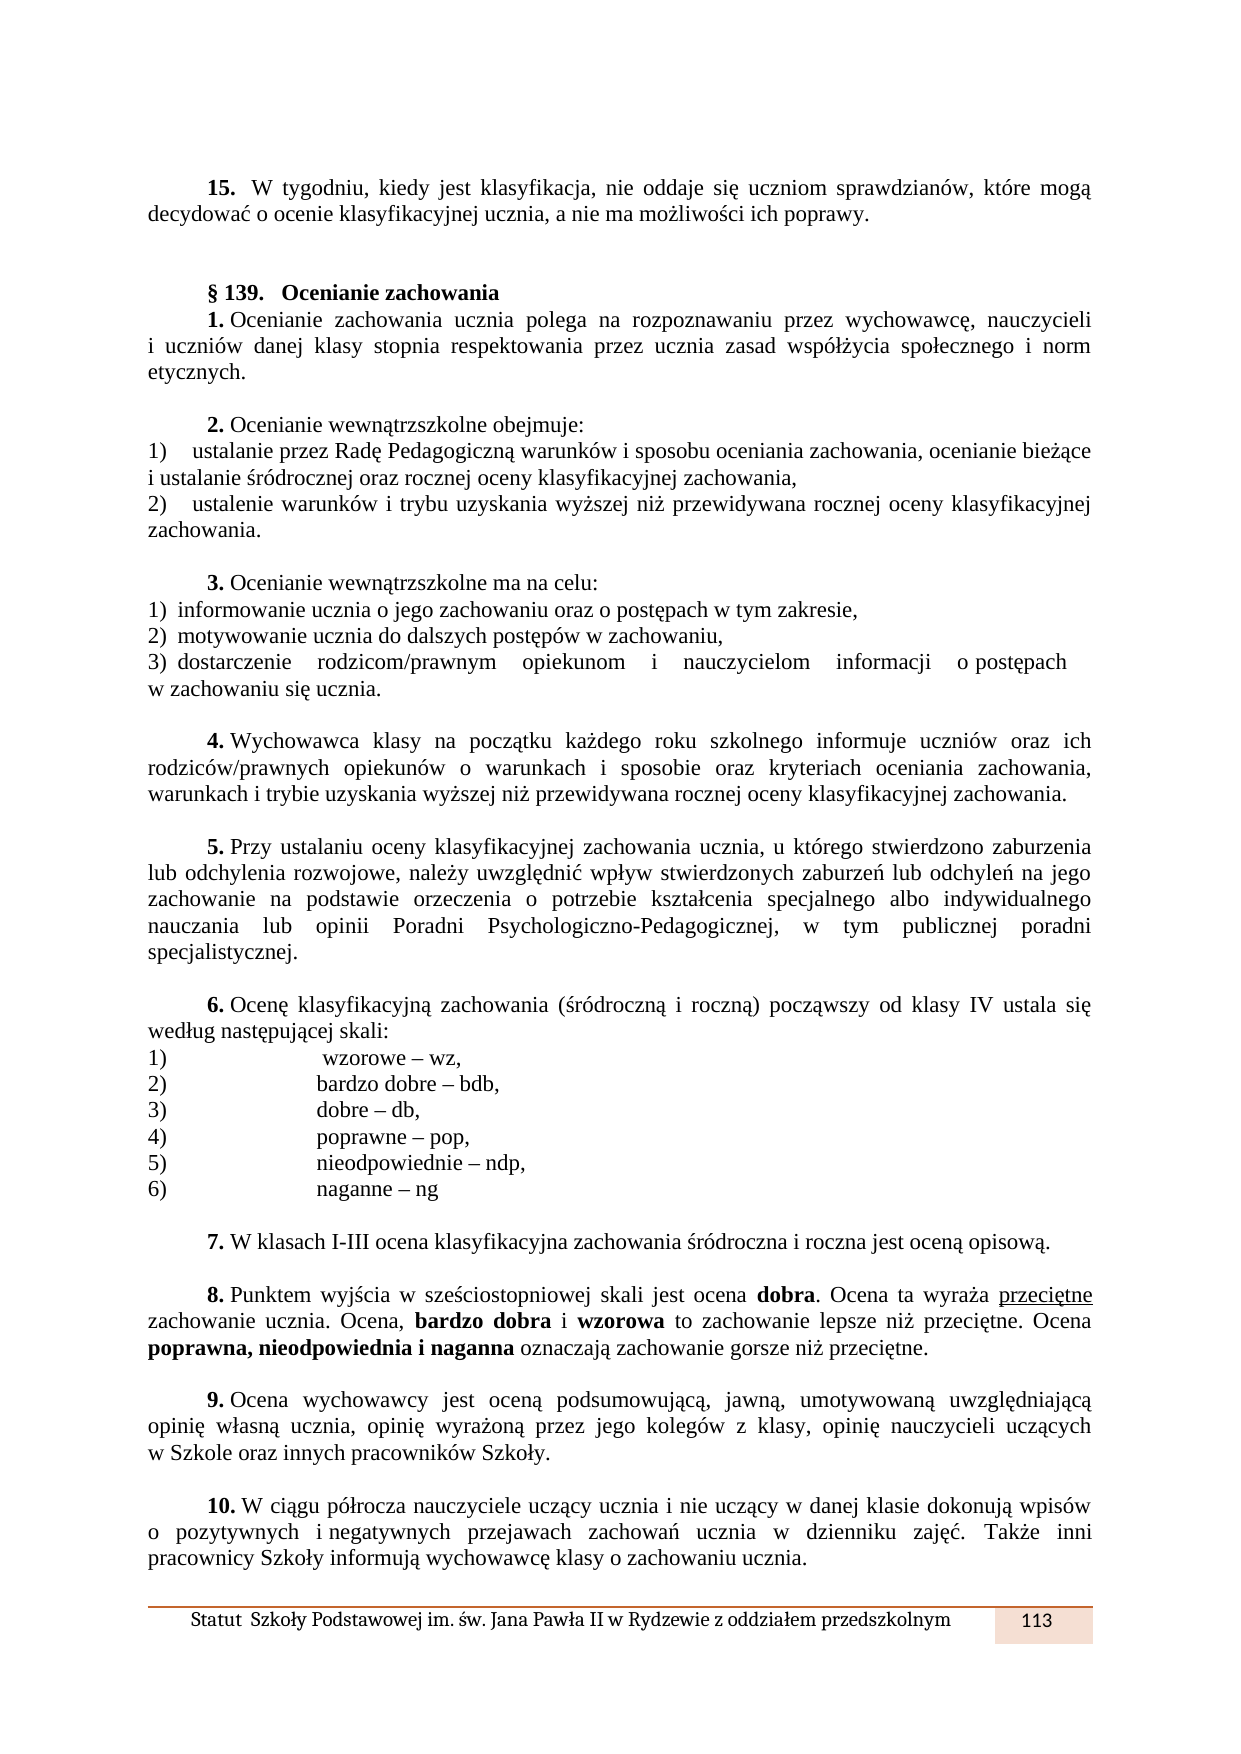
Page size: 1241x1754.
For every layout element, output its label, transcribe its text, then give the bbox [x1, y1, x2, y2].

list Ocenianie wewnątrzszkolne obejmuje: [207, 411, 1093, 437]
list W klasach I-III ocena klasyfikacyjna zachowania śródroczna i roczna jest oceną opisową. [148, 1228, 1093, 1254]
list naganne – ng [148, 1175, 1093, 1202]
list Przy ustalaniu oceny klasyfikacyjnej zachowania ucznia, u którego stwierdzono zaburzenia lub odchylenia rozwojowe, należy uwzględnić wpływ stwierdzonych zaburzeń lub odchyleń na jego zachowanie na podstawie orzeczenia o potrzebie kształcenia specjalnego albo indywidualnego nauczania lub opinii Poradni Psychologiczno-Pedagogicznej, w tym publicznej poradni specjalistycznej. [148, 833, 1093, 964]
text § 139. Ocenianie zachowania [148, 279, 1093, 306]
list W tygodniu, kiedy jest klasyfikacja, nie oddaje się uczniom sprawdzianów, które mogą decydować o ocenie klasyfikacyjnej ucznia, a nie ma możliwości ich poprawy. [148, 174, 1093, 227]
list informowanie ucznia o jego zachowaniu oraz o postępach w tym zakresie, [148, 596, 1093, 622]
list ustalenie warunków i trybu uzyskania wyższej niż przewidywana rocznej oceny klasyfikacyjnej zachowania. [148, 490, 1093, 543]
list poprawne – pop, [148, 1123, 1093, 1149]
list motywowanie ucznia do dalszych postępów w zachowaniu, [148, 622, 1093, 648]
list dobre – db, [148, 1096, 1093, 1123]
list bardzo dobre – bdb, [148, 1070, 1093, 1096]
list Punktem wyjścia w sześciostopniowej skali jest ocena dobra. Ocena ta wyraża przeciętne zachowanie ucznia. Ocena, bardzo dobra i wzorowa to zachowanie lepsze niż przeciętne. Ocena poprawna, nieodpowiednia i naganna oznaczają zachowanie gorsze niż przeciętne. [148, 1281, 1093, 1360]
list ustalanie przez Radę Pedagogiczną warunków i sposobu oceniania zachowania, ocenianie bieżące i ustalanie śródrocznej oraz rocznej oceny klasyfikacyjnej zachowania, [148, 437, 1093, 490]
list Ocenianie wewnątrzszkolne ma na celu: [207, 569, 1093, 596]
list Wychowawca klasy na początku każdego roku szkolnego informuje uczniów oraz ich rodziców/prawnych opiekunów o warunkach i sposobie oraz kryteriach oceniania zachowania, warunkach i trybie uzyskania wyższej niż przewidywana rocznej oceny klasyfikacyjnej zachowania. [148, 727, 1093, 806]
list nieodpowiednie – ndp, [148, 1149, 1093, 1175]
list Ocenę klasyfikacyjną zachowania (śródroczną i roczną) począwszy od klasy IV ustala się według następującej skali: [148, 991, 1093, 1044]
list Ocena wychowawcy jest oceną podsumowującą, jawną, umotywowaną uwzględniającą opinię własną ucznia, opinię wyrażoną przez jego kolegów z klasy, opinię nauczycieli uczących w Szkole oraz innych pracowników Szkoły. [148, 1386, 1093, 1465]
list dostarczenie rodzicom/prawnym opiekunom i nauczycielom informacji o postępach w zachowaniu się ucznia. [148, 648, 1093, 701]
list Ocenianie zachowania ucznia polega na rozpoznawaniu przez wychowawcę, nauczycieli i uczniów danej klasy stopnia respektowania przez ucznia zasad współżycia społecznego i norm etycznych. [148, 306, 1093, 385]
list W ciągu półrocza nauczyciele uczący ucznia i nie uczący w danej klasie dokonują wpisów o pozytywnych i negatywnych przejawach zachowań ucznia w dzienniku zajęć. Także inni pracownicy Szkoły informują wychowawcę klasy o zachowaniu ucznia. [148, 1492, 1093, 1571]
list wzorowe – wz, [148, 1044, 1093, 1070]
